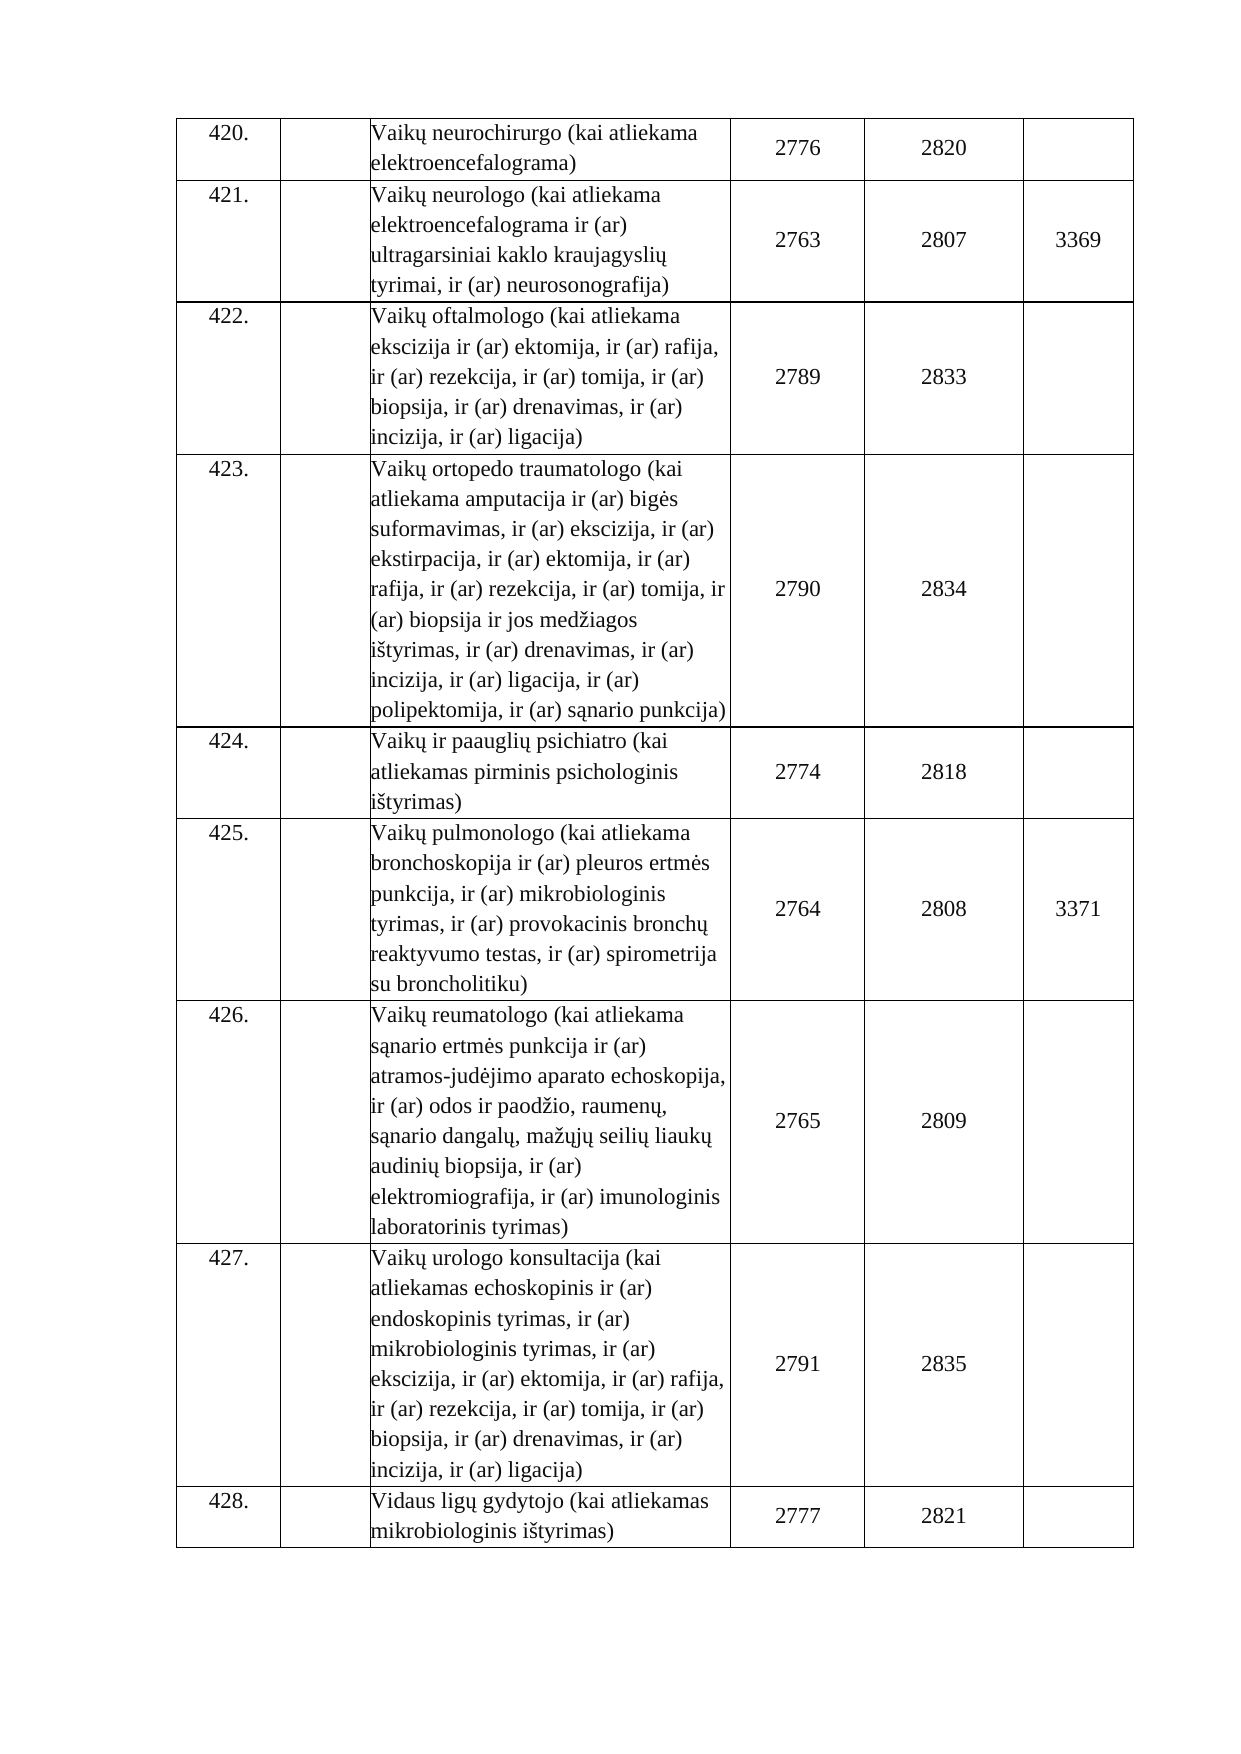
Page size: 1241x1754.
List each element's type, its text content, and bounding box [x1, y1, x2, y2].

table_cell 420. [177, 119, 280, 179]
table_cell [1179, 454, 1240, 726]
table_cell [281, 303, 370, 453]
table_cell 2833 [865, 303, 1023, 453]
table_cell Vaikų ir paauglių psichiatro (kai atliekamas pirminis psichologinis ištyrimas) [371, 728, 730, 818]
table_cell [1024, 455, 1133, 726]
table_cell [1152, 1486, 1157, 1547]
table_cell 2790 [731, 455, 864, 726]
table_cell [1024, 303, 1133, 453]
table_cell 2763 [731, 181, 864, 301]
table_cell [1134, 454, 1152, 726]
table_cell [1134, 1486, 1152, 1547]
table_cell [1161, 818, 1178, 1000]
table_cell [281, 181, 370, 301]
table_cell 425. [177, 819, 280, 1000]
table_cell [1157, 180, 1161, 301]
table_cell 2791 [731, 1244, 864, 1486]
table_cell [1152, 301, 1157, 453]
table_cell [1157, 454, 1161, 726]
table_cell 424. [177, 728, 280, 818]
table_cell [1161, 1486, 1178, 1547]
table_cell [1152, 180, 1157, 301]
table_cell [1024, 1487, 1133, 1547]
table_cell [281, 119, 370, 179]
table_cell [1179, 180, 1240, 301]
table_cell 427. [177, 1244, 280, 1486]
table_cell 2834 [865, 455, 1023, 726]
table_cell [1134, 1243, 1152, 1486]
table_cell [281, 1244, 370, 1486]
table_cell [1179, 818, 1240, 1000]
table_cell [281, 1001, 370, 1243]
table_cell [1161, 726, 1178, 818]
table_cell [1152, 1000, 1157, 1243]
table_cell [1161, 1000, 1178, 1243]
table_cell [1152, 454, 1157, 726]
table_cell 2835 [865, 1244, 1023, 1486]
table_cell [1134, 726, 1152, 818]
table_cell [1161, 454, 1178, 726]
table_cell 3371 [1024, 819, 1133, 1000]
table_cell 422. [177, 303, 280, 453]
table_cell 2809 [865, 1001, 1023, 1243]
table_cell [1157, 1486, 1161, 1547]
table_cell Vaikų neurologo (kai atliekama elektroencefalograma ir (ar) ultragarsiniai kaklo kraujagyslių tyrimai, ir (ar) neurosonografija) [371, 181, 730, 301]
table_cell 2818 [865, 728, 1023, 818]
table_cell [1179, 1486, 1240, 1547]
table_cell [1157, 726, 1161, 818]
table_cell [1152, 118, 1157, 179]
table_cell [1157, 301, 1161, 453]
table_cell [1179, 1000, 1240, 1243]
table_cell [1134, 818, 1152, 1000]
table_cell [1161, 301, 1178, 453]
table_cell [281, 455, 370, 726]
table_cell [1157, 818, 1161, 1000]
table_cell 2808 [865, 819, 1023, 1000]
table_cell 2776 [731, 119, 864, 179]
table_cell Vidaus ligų gydytojo (kai atliekamas mikrobiologinis ištyrimas) [371, 1487, 730, 1547]
table_cell 2765 [731, 1001, 864, 1243]
table_cell [1161, 118, 1178, 179]
table_cell Vaikų oftalmologo (kai atliekama ekscizija ir (ar) ektomija, ir (ar) rafija, ir (ar) rezekcija, ir (ar) tomija, ir (ar) biopsija, ir (ar) drenavimas, ir (ar) incizija, ir (ar) ligacija) [371, 303, 730, 453]
table_cell 2807 [865, 181, 1023, 301]
table_cell 426. [177, 1001, 280, 1243]
table_cell 2764 [731, 819, 864, 1000]
table_cell [1024, 1001, 1133, 1243]
table_cell [1157, 1000, 1161, 1243]
table_cell Vaikų neurochirurgo (kai atliekama elektroencefalograma) [371, 119, 730, 179]
table_cell [1134, 301, 1152, 453]
table_cell [1152, 726, 1157, 818]
table_cell 2777 [731, 1487, 864, 1547]
table_cell [1024, 119, 1133, 179]
table_cell [281, 728, 370, 818]
table_cell 2821 [865, 1487, 1023, 1547]
table_cell 2789 [731, 303, 864, 453]
table_cell [281, 819, 370, 1000]
table_cell [1134, 180, 1152, 301]
table_cell 423. [177, 455, 280, 726]
table_cell [1134, 1000, 1152, 1243]
table_cell 428. [177, 1487, 280, 1547]
table_cell 421. [177, 181, 280, 301]
table_cell Vaikų urologo konsultacija (kai atliekamas echoskopinis ir (ar) endoskopinis tyrimas, ir (ar) mikrobiologinis tyrimas, ir (ar) ekscizija, ir (ar) ektomija, ir (ar) rafija, ir (ar) rezekcija, ir (ar) tomija, ir (ar) biopsija, ir (ar) drenavimas, ir (ar) incizija, ir (ar) ligacija) [371, 1244, 730, 1486]
table_cell [1134, 118, 1152, 179]
table_cell [1157, 118, 1161, 179]
table_cell 2820 [865, 119, 1023, 179]
table_cell [1179, 301, 1240, 453]
table_cell [1024, 1244, 1133, 1486]
table_cell [1161, 180, 1178, 301]
table_cell [1152, 818, 1157, 1000]
table_cell 2774 [731, 728, 864, 818]
table_cell 3369 [1024, 181, 1133, 301]
table_cell Vaikų reumatologo (kai atliekama sąnario ertmės punkcija ir (ar) atramos-judėjimo aparato echoskopija, ir (ar) odos ir paodžio, raumenų, sąnario dangalų, mažųjų seilių liaukų audinių biopsija, ir (ar) elektromiografija, ir (ar) imunologinis laboratorinis tyrimas) [371, 1001, 730, 1243]
table_cell [1161, 1243, 1178, 1486]
table_cell [1024, 728, 1133, 818]
table_cell [281, 1487, 370, 1547]
table_cell Vaikų ortopedo traumatologo (kai atliekama amputacija ir (ar) bigės suformavimas, ir (ar) ekscizija, ir (ar) ekstirpacija, ir (ar) ektomija, ir (ar) rafija, ir (ar) rezekcija, ir (ar) tomija, ir (ar) biopsija ir jos medžiagos ištyrimas, ir (ar) drenavimas, ir (ar) incizija, ir (ar) ligacija, ir (ar) polipektomija, ir (ar) sąnario punkcija) [371, 455, 730, 726]
table_cell [1179, 1243, 1240, 1486]
table_cell [1157, 1243, 1161, 1486]
table_cell [1179, 118, 1240, 179]
table_cell Vaikų pulmonologo (kai atliekama bronchoskopija ir (ar) pleuros ertmės punkcija, ir (ar) mikrobiologinis tyrimas, ir (ar) provokacinis bronchų reaktyvumo testas, ir (ar) spirometrija su broncholitiku) [371, 819, 730, 1000]
table_cell [1152, 1243, 1157, 1486]
table_cell [1179, 726, 1240, 818]
